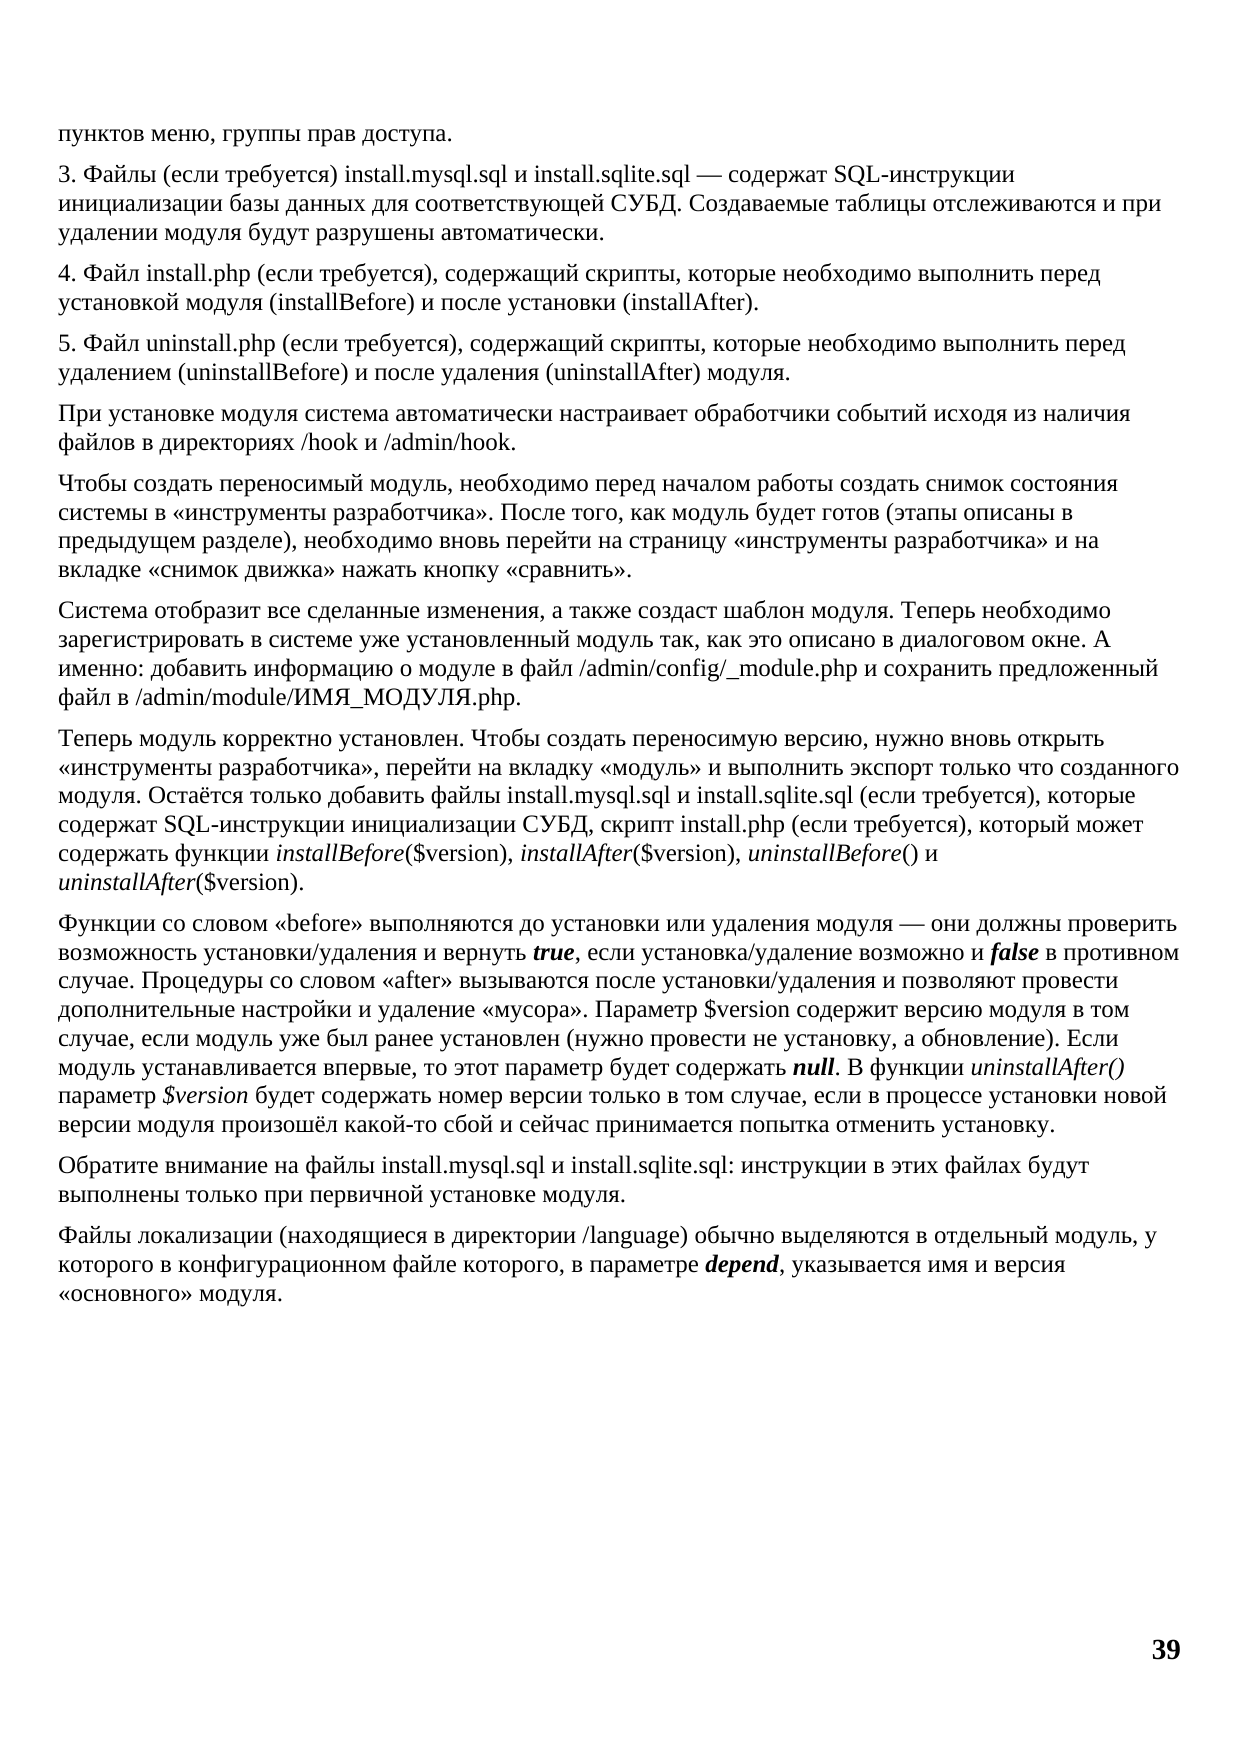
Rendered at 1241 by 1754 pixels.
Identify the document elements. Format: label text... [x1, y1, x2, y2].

text 5. Файл uninstall.php (если требуется), содержащий скрипты, которые необходимо выполнить перед удалением (uninstallBefore) и после удаления (uninstallAfter) модуля. [58, 328, 1181, 386]
text 3. Файлы (если требуется) install.mysql.sql и install.sqlite.sql — содержат SQL-инструкции инициализации базы данных для соответствующей СУБД. Создаваемые таблицы отслеживаются и при удалении модуля будут разрушены автоматически. [58, 159, 1181, 246]
text 4. Файл install.php (если требуется), содержащий скрипты, которые необходимо выполнить перед установкой модуля (installBefore) и после установки (installAfter). [58, 258, 1181, 316]
text Обратите внимание на файлы install.mysql.sql и install.sqlite.sql: инструкции в этих файлах будут выполнены только при первичной установке модуля. [58, 1151, 1181, 1208]
text пунктов меню, группы прав доступа. [58, 118, 1181, 147]
text При установке модуля система автоматически настраивает обработчики событий исходя из наличия файлов в директориях /hook и /admin/hook. [58, 398, 1181, 456]
text Теперь модуль корректно установлен. Чтобы создать переносимую версию, нужно вновь открыть «инструменты разработчика», перейти на вкладку «модуль» и выполнить экспорт только что созданного модуля. Остаётся только добавить файлы install.mysql.sql и install.sqlite.sql (если требуется), которые содержат SQL-инструкции инициализации СУБД, скрипт install.php (если требуется), который может содержать функции installBefore($version), installAfter($version), uninstallBefore() и uninstallAfter($version). [58, 723, 1181, 896]
text Система отобразит все сделанные изменения, а также создаст шаблон модуля. Теперь необходимо зарегистрировать в системе уже установленный модуль так, как это описано в диалоговом окне. А именно: добавить информацию о модуле в файл /admin/config/_module.php и сохранить предложенный файл в /admin/module/ИМЯ_МОДУЛЯ.php. [58, 596, 1181, 711]
text Чтобы создать переносимый модуль, необходимо перед началом работы создать снимок состояния системы в «инструменты разработчика». После того, как модуль будет готов (этапы описаны в предыдущем разделе), необходимо вновь перейти на страницу «инструменты разработчика» и на вкладке «снимок движка» нажать кнопку «сравнить». [58, 468, 1181, 583]
text Файлы локализации (находящиеся в директории /language) обычно выделяются в отдельный модуль, у которого в конфигурационном файле которого, в параметре depend, указывается имя и версия «основного» модуля. [58, 1221, 1181, 1307]
text Функции со словом «before» выполняются до установки или удаления модуля — они должны проверить возможность установки/удаления и вернуть true, если установка/удаление возможно и false в противном случае. Процедуры со словом «after» вызываются после установки/удаления и позволяют провести дополнительные настройки и удаление «мусора». Параметр $version содержит версию модуля в том случае, если модуль уже был ранее установлен (нужно провести не установку, а обновление). Если модуль устанавливается впервые, то этот параметр будет содержать null. В функции uninstallAfter() параметр $version будет содержать номер версии только в том случае, если в процессе установки новой версии модуля произошёл какой-то сбой и сейчас принимается попытка отменить установку. [58, 908, 1181, 1138]
